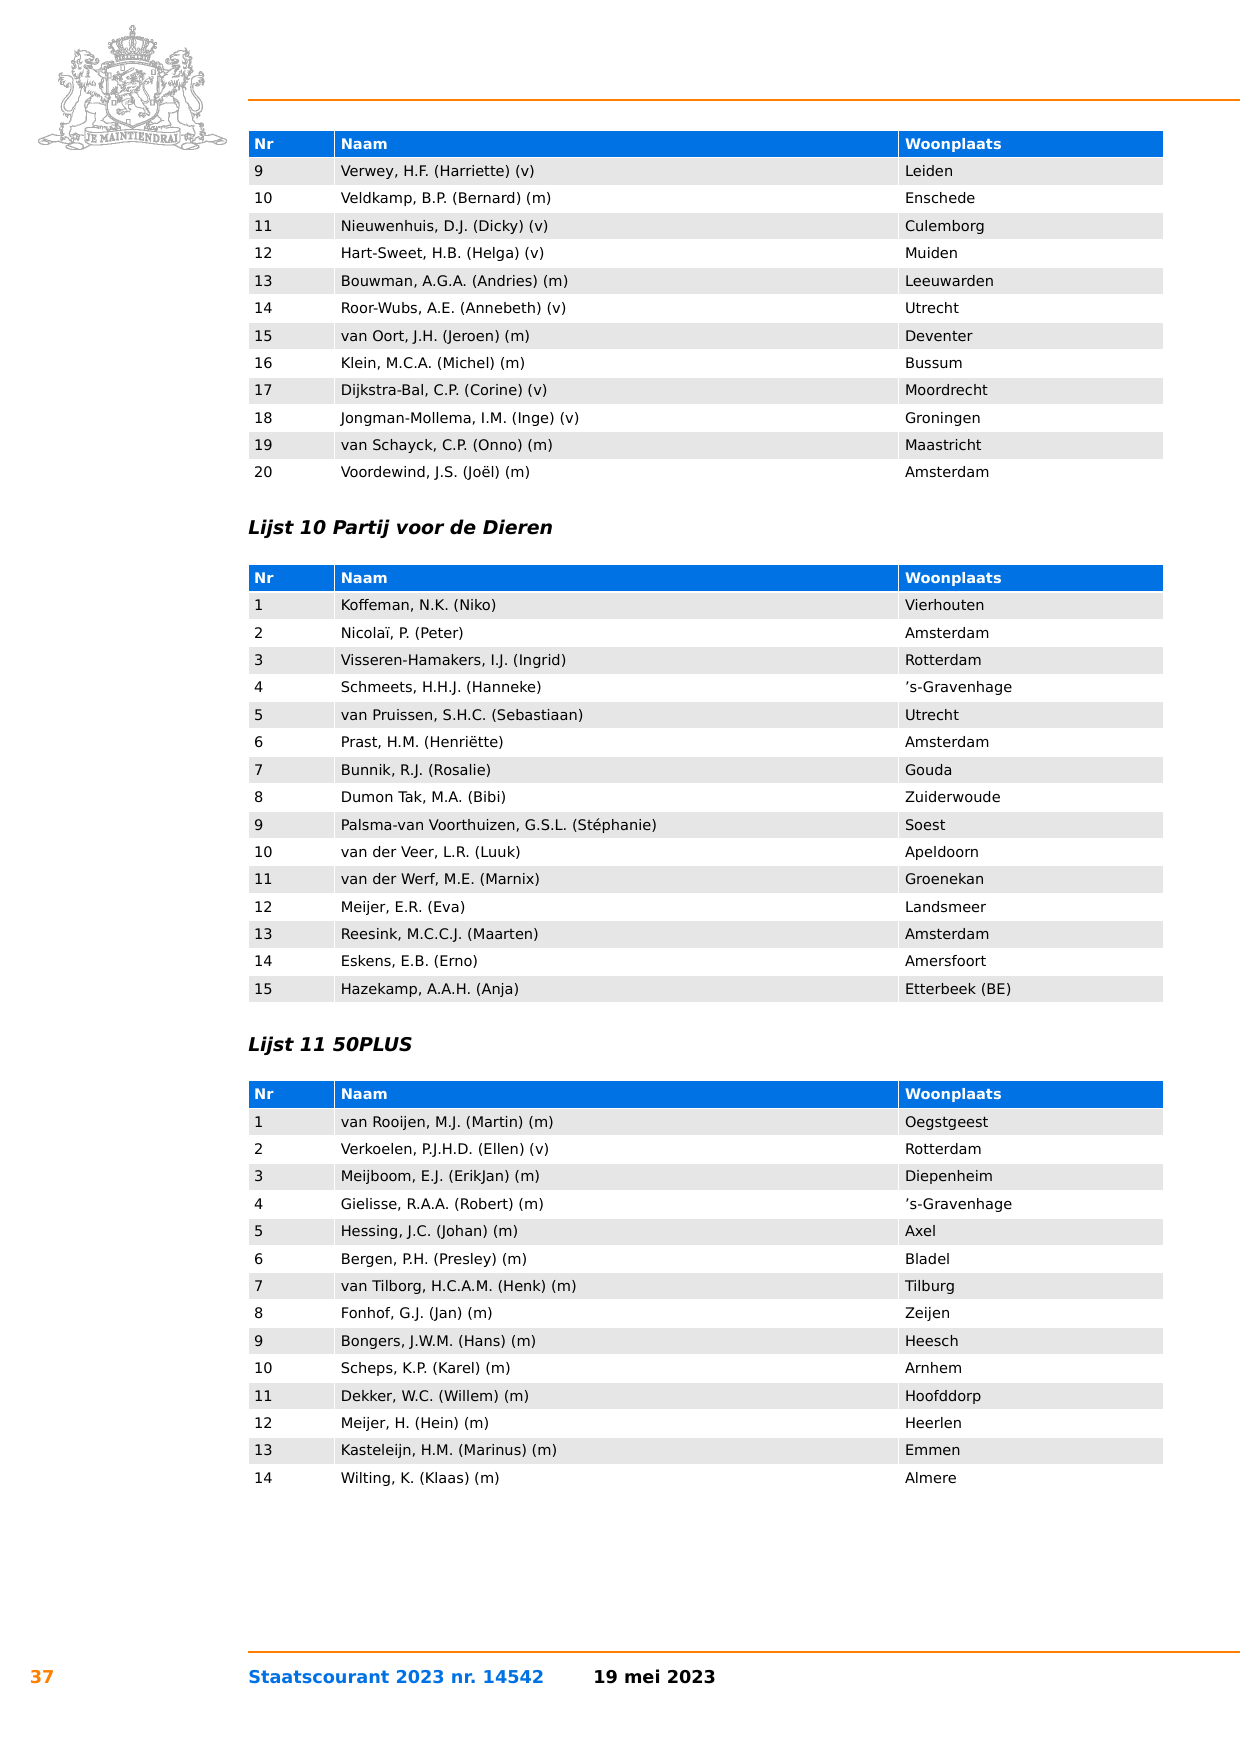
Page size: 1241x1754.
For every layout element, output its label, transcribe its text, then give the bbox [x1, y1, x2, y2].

table_cell Bouwman, A.G.A. (Andries) (m) [335, 268, 898, 294]
table_cell Heesch [899, 1328, 1163, 1354]
table_cell Oegstgeest [899, 1109, 1163, 1135]
table_cell 5 [249, 1219, 334, 1245]
table_cell Rotterdam [899, 1136, 1163, 1163]
subtitle Lijst 11 50PLUS [248, 1033, 1163, 1055]
table_cell Nicolaï, P. (Peter) [335, 620, 898, 646]
table_cell Utrecht [899, 702, 1163, 728]
table_cell Gielisse, R.A.A. (Robert) (m) [335, 1191, 898, 1217]
table_cell 6 [249, 1246, 334, 1272]
table_cell 5 [249, 702, 334, 728]
table_cell Bongers, J.W.M. (Hans) (m) [335, 1328, 898, 1354]
table_cell 18 [249, 405, 334, 431]
table_cell 3 [249, 647, 334, 674]
table_cell Meijboom, E.J. (ErikJan) (m) [335, 1164, 898, 1190]
table_cell Enschede [899, 186, 1163, 212]
table_cell Prast, H.M. (Henriëtte) [335, 730, 898, 756]
table_cell Fonhof, G.J. (Jan) (m) [335, 1301, 898, 1327]
table_cell 11 [249, 1383, 334, 1409]
table_cell Palsma-van Voorthuizen, G.S.L. (Stéphanie) [335, 812, 898, 838]
table_cell Verwey, H.F. (Harriette) (v) [335, 158, 898, 185]
table_cell Zeijen [899, 1301, 1163, 1327]
table_cell 4 [249, 1191, 334, 1217]
table_cell Bunnik, R.J. (Rosalie) [335, 757, 898, 783]
table_cell 2 [249, 1136, 334, 1163]
table_cell Veldkamp, B.P. (Bernard) (m) [335, 186, 898, 212]
table_cell Dumon Tak, M.A. (Bibi) [335, 784, 898, 811]
table_cell Emmen [899, 1438, 1163, 1464]
table_cell Dijkstra-Bal, C.P. (Corine) (v) [335, 378, 898, 404]
table_cell van Oort, J.H. (Jeroen) (m) [335, 323, 898, 349]
table_cell Utrecht [899, 295, 1163, 322]
table_cell Meijer, E.R. (Eva) [335, 894, 898, 920]
table_cell Amsterdam [899, 730, 1163, 756]
table_cell Visseren-Hamakers, I.J. (Ingrid) [335, 647, 898, 674]
table_cell 3 [249, 1164, 334, 1190]
table_cell Heerlen [899, 1410, 1163, 1437]
table_cell 17 [249, 378, 334, 404]
table_cell Maastricht [899, 432, 1163, 459]
table_cell van der Veer, L.R. (Luuk) [335, 839, 898, 865]
table_cell Axel [899, 1219, 1163, 1245]
table_cell Amsterdam [899, 460, 1163, 486]
table_cell Vierhouten [899, 593, 1163, 619]
table_cell 2 [249, 620, 334, 646]
table_cell 14 [249, 295, 334, 322]
table_cell 12 [249, 894, 334, 920]
table_cell 15 [249, 976, 334, 1002]
table_cell 20 [249, 460, 334, 486]
table_cell 10 [249, 1355, 334, 1382]
table_cell Bergen, P.H. (Presley) (m) [335, 1246, 898, 1272]
table_cell Klein, M.C.A. (Michel) (m) [335, 350, 898, 376]
table_cell 4 [249, 675, 334, 701]
table_cell van Tilborg, H.C.A.M. (Henk) (m) [335, 1273, 898, 1299]
table_cell Culemborg [899, 213, 1163, 239]
table_cell Kasteleijn, H.M. (Marinus) (m) [335, 1438, 898, 1464]
table_cell 13 [249, 1438, 334, 1464]
table_cell 15 [249, 323, 334, 349]
table_cell Soest [899, 812, 1163, 838]
table_cell Muiden [899, 241, 1163, 267]
table_cell 11 [249, 866, 334, 893]
table_cell Etterbeek (BE) [899, 976, 1163, 1002]
table_cell Almere [899, 1465, 1163, 1491]
table_cell 9 [249, 158, 334, 185]
table_cell 8 [249, 1301, 334, 1327]
table_cell Groenekan [899, 866, 1163, 893]
table_cell Hessing, J.C. (Johan) (m) [335, 1219, 898, 1245]
table_cell 16 [249, 350, 334, 376]
table_cell Koffeman, N.K. (Niko) [335, 593, 898, 619]
table_cell Amersfoort [899, 949, 1163, 975]
table_header Nr [249, 1081, 334, 1108]
table_cell ’s-Gravenhage [899, 1191, 1163, 1217]
table_cell Arnhem [899, 1355, 1163, 1382]
table_cell Moordrecht [899, 378, 1163, 404]
table_header Woonplaats [899, 131, 1163, 157]
table_cell van Schayck, C.P. (Onno) (m) [335, 432, 898, 459]
table_cell 12 [249, 1410, 334, 1437]
table_cell 9 [249, 1328, 334, 1354]
table_cell 14 [249, 949, 334, 975]
table_cell Dekker, W.C. (Willem) (m) [335, 1383, 898, 1409]
table_cell Eskens, E.B. (Erno) [335, 949, 898, 975]
table_cell Gouda [899, 757, 1163, 783]
table_cell Rotterdam [899, 647, 1163, 674]
table_cell Reesink, M.C.C.J. (Maarten) [335, 921, 898, 948]
table_cell van der Werf, M.E. (Marnix) [335, 866, 898, 893]
subtitle Lijst 10 Partij voor de Dieren [248, 517, 1163, 539]
table_header Nr [249, 565, 334, 591]
table_cell Wilting, K. (Klaas) (m) [335, 1465, 898, 1491]
table_cell 6 [249, 730, 334, 756]
table_cell Amsterdam [899, 921, 1163, 948]
table_cell Voordewind, J.S. (Joël) (m) [335, 460, 898, 486]
picture [38, 25, 227, 150]
table_cell 12 [249, 241, 334, 267]
table_cell 13 [249, 921, 334, 948]
table_header Woonplaats [899, 565, 1163, 591]
table_cell Groningen [899, 405, 1163, 431]
table_cell Leeuwarden [899, 268, 1163, 294]
table_cell Diepenheim [899, 1164, 1163, 1190]
table_cell Leiden [899, 158, 1163, 185]
table_cell 1 [249, 1109, 334, 1135]
table_cell Hazekamp, A.A.H. (Anja) [335, 976, 898, 1002]
table_cell van Rooijen, M.J. (Martin) (m) [335, 1109, 898, 1135]
table_cell Amsterdam [899, 620, 1163, 646]
table_cell van Pruissen, S.H.C. (Sebastiaan) [335, 702, 898, 728]
table_cell Apeldoorn [899, 839, 1163, 865]
table_cell Meijer, H. (Hein) (m) [335, 1410, 898, 1437]
table_cell 8 [249, 784, 334, 811]
table_cell Deventer [899, 323, 1163, 349]
table_cell 14 [249, 1465, 334, 1491]
table_header Nr [249, 131, 334, 157]
table_cell Bussum [899, 350, 1163, 376]
table_cell 10 [249, 839, 334, 865]
table_cell 10 [249, 186, 334, 212]
table_cell 7 [249, 1273, 334, 1299]
table_cell 9 [249, 812, 334, 838]
table_cell Zuiderwoude [899, 784, 1163, 811]
table_header Naam [335, 1081, 898, 1108]
table_cell Nieuwenhuis, D.J. (Dicky) (v) [335, 213, 898, 239]
table_cell 13 [249, 268, 334, 294]
table_header Woonplaats [899, 1081, 1163, 1108]
table_cell Scheps, K.P. (Karel) (m) [335, 1355, 898, 1382]
table_header Naam [335, 565, 898, 591]
table_cell 7 [249, 757, 334, 783]
table_cell Schmeets, H.H.J. (Hanneke) [335, 675, 898, 701]
table_cell Hart-Sweet, H.B. (Helga) (v) [335, 241, 898, 267]
table_cell Roor-Wubs, A.E. (Annebeth) (v) [335, 295, 898, 322]
table_cell 11 [249, 213, 334, 239]
table_header Naam [335, 131, 898, 157]
table_cell Tilburg [899, 1273, 1163, 1299]
table_cell ’s-Gravenhage [899, 675, 1163, 701]
table_cell Hoofddorp [899, 1383, 1163, 1409]
table_cell 19 [249, 432, 334, 459]
table_cell 1 [249, 593, 334, 619]
table_cell Jongman-Mollema, I.M. (Inge) (v) [335, 405, 898, 431]
table_cell Landsmeer [899, 894, 1163, 920]
table_cell Bladel [899, 1246, 1163, 1272]
table_cell Verkoelen, P.J.H.D. (Ellen) (v) [335, 1136, 898, 1163]
